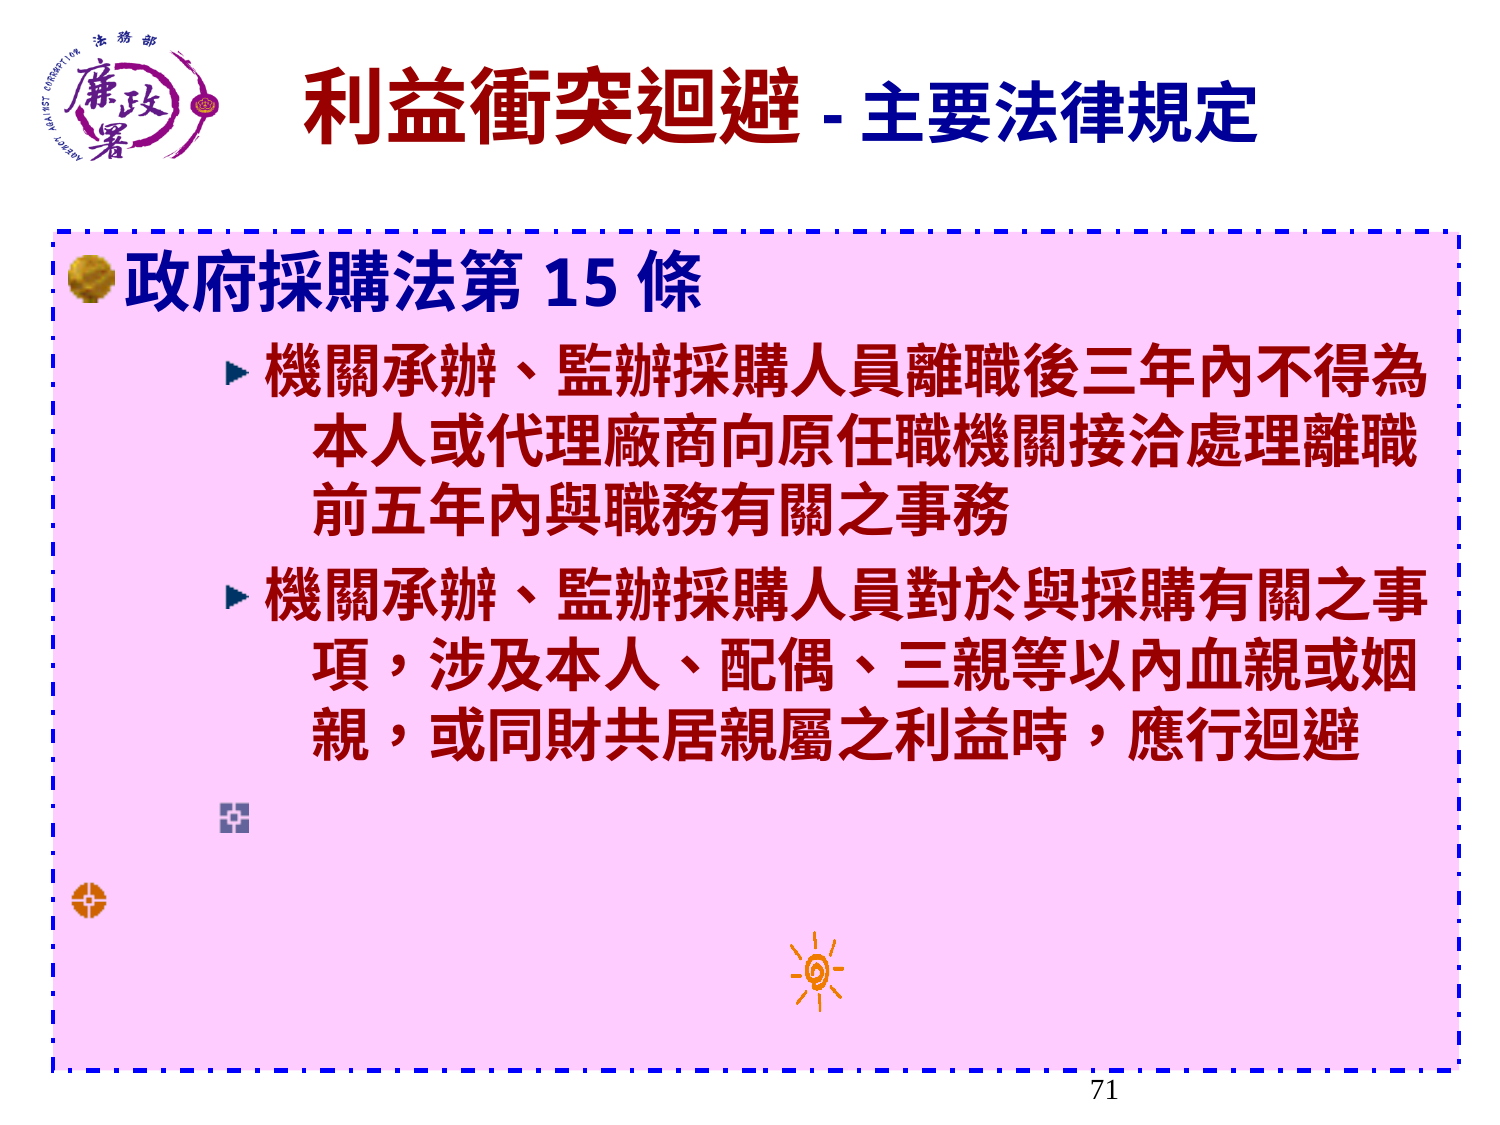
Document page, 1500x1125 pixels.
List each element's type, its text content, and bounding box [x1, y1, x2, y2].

title 利益衝突迴避-主要法律規定 [194, 42, 1369, 167]
picture [785, 928, 848, 1015]
text_box [1074, 1071, 1388, 1113]
list 政府採購法第15條 機關承辦、監辦採購人員離職後三年內不得為本人或代理廠商向原任職機關接洽處理離職前五年內與職務有關之事務 機關承辦、監辦採購人員對於與採購有關之事項，涉及本人、配偶、三親等以內血親或姻親，或同財共居親屬之利益時，應行迴避 [53, 231, 1459, 1071]
